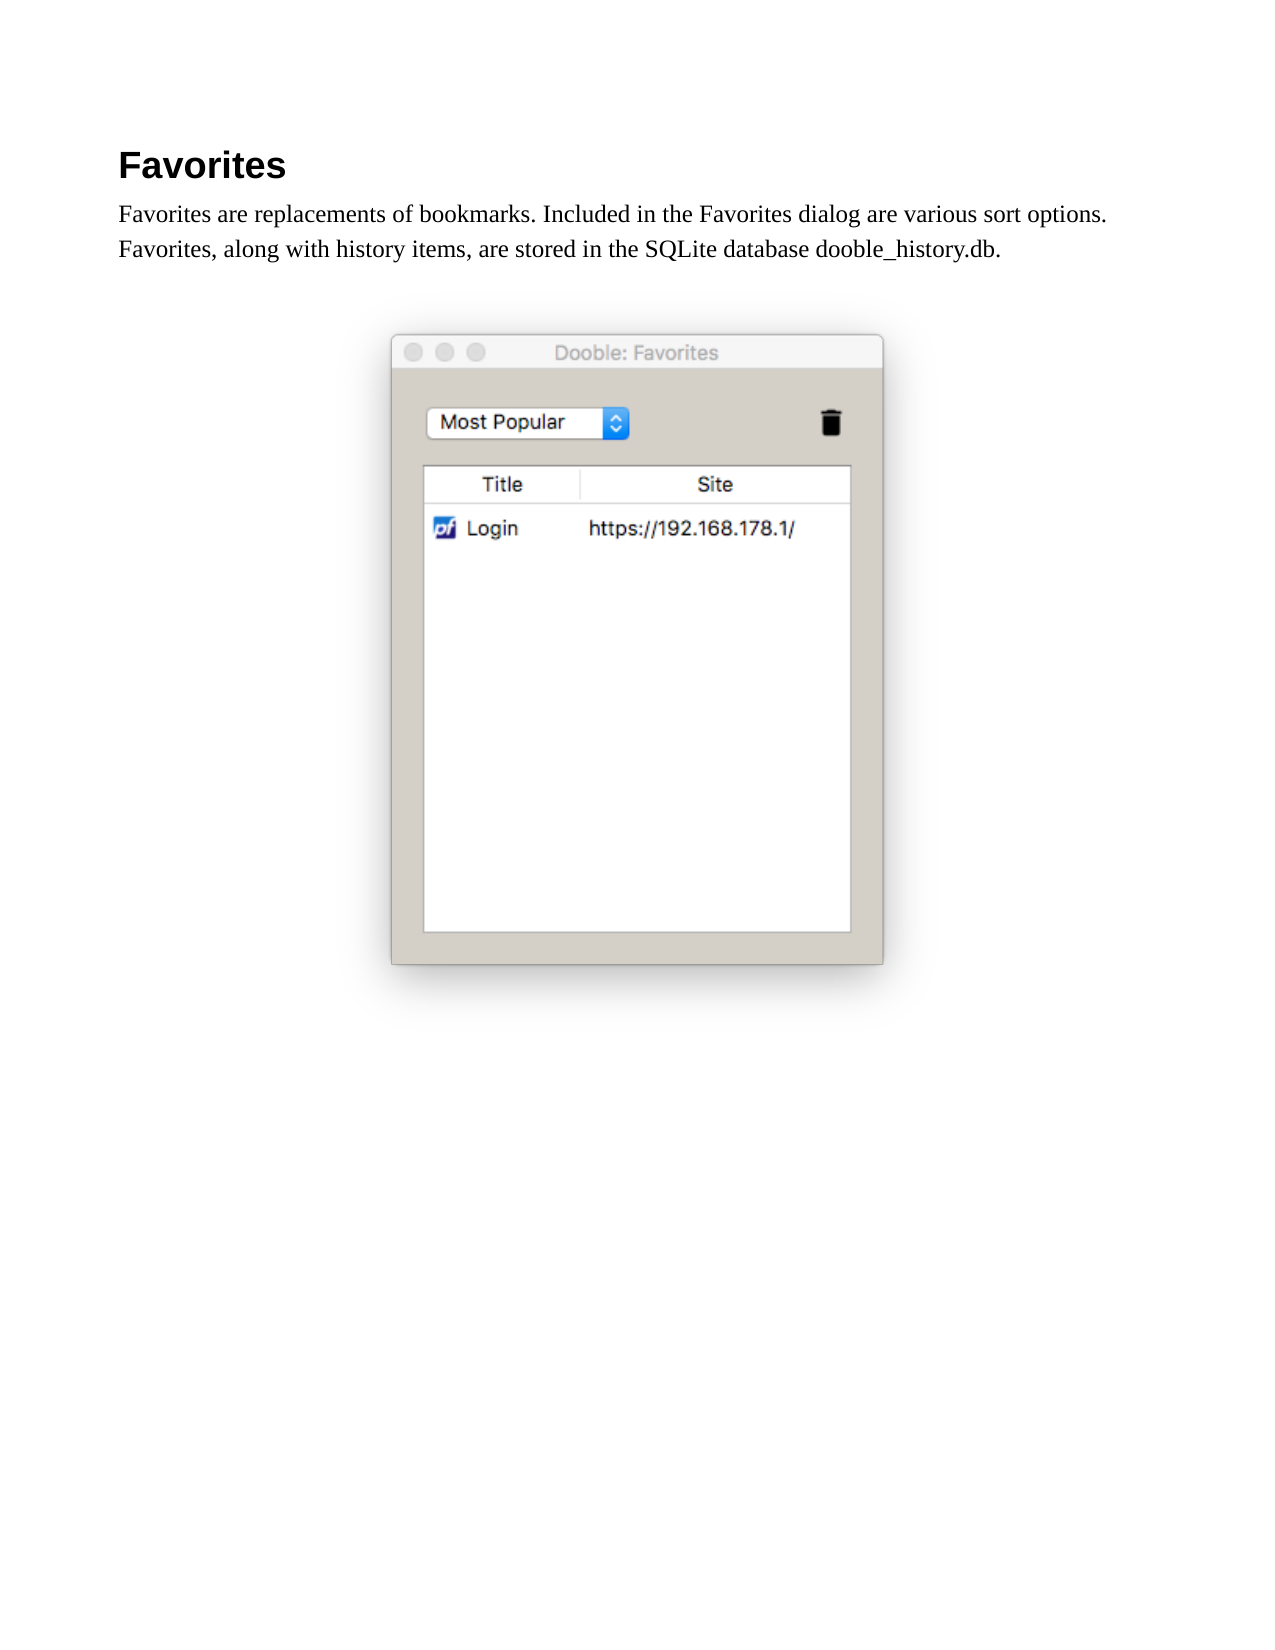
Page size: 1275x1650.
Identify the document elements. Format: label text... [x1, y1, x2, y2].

text Favorites are replacements of bookmarks. Included in the Favorites dialog are various sort options. Favorites, along with history items, are stored in the SQLite database dooble_history.db. [118, 199, 1157, 262]
subtitle Favorites [118, 143, 1157, 187]
picture [326, 282, 949, 1043]
